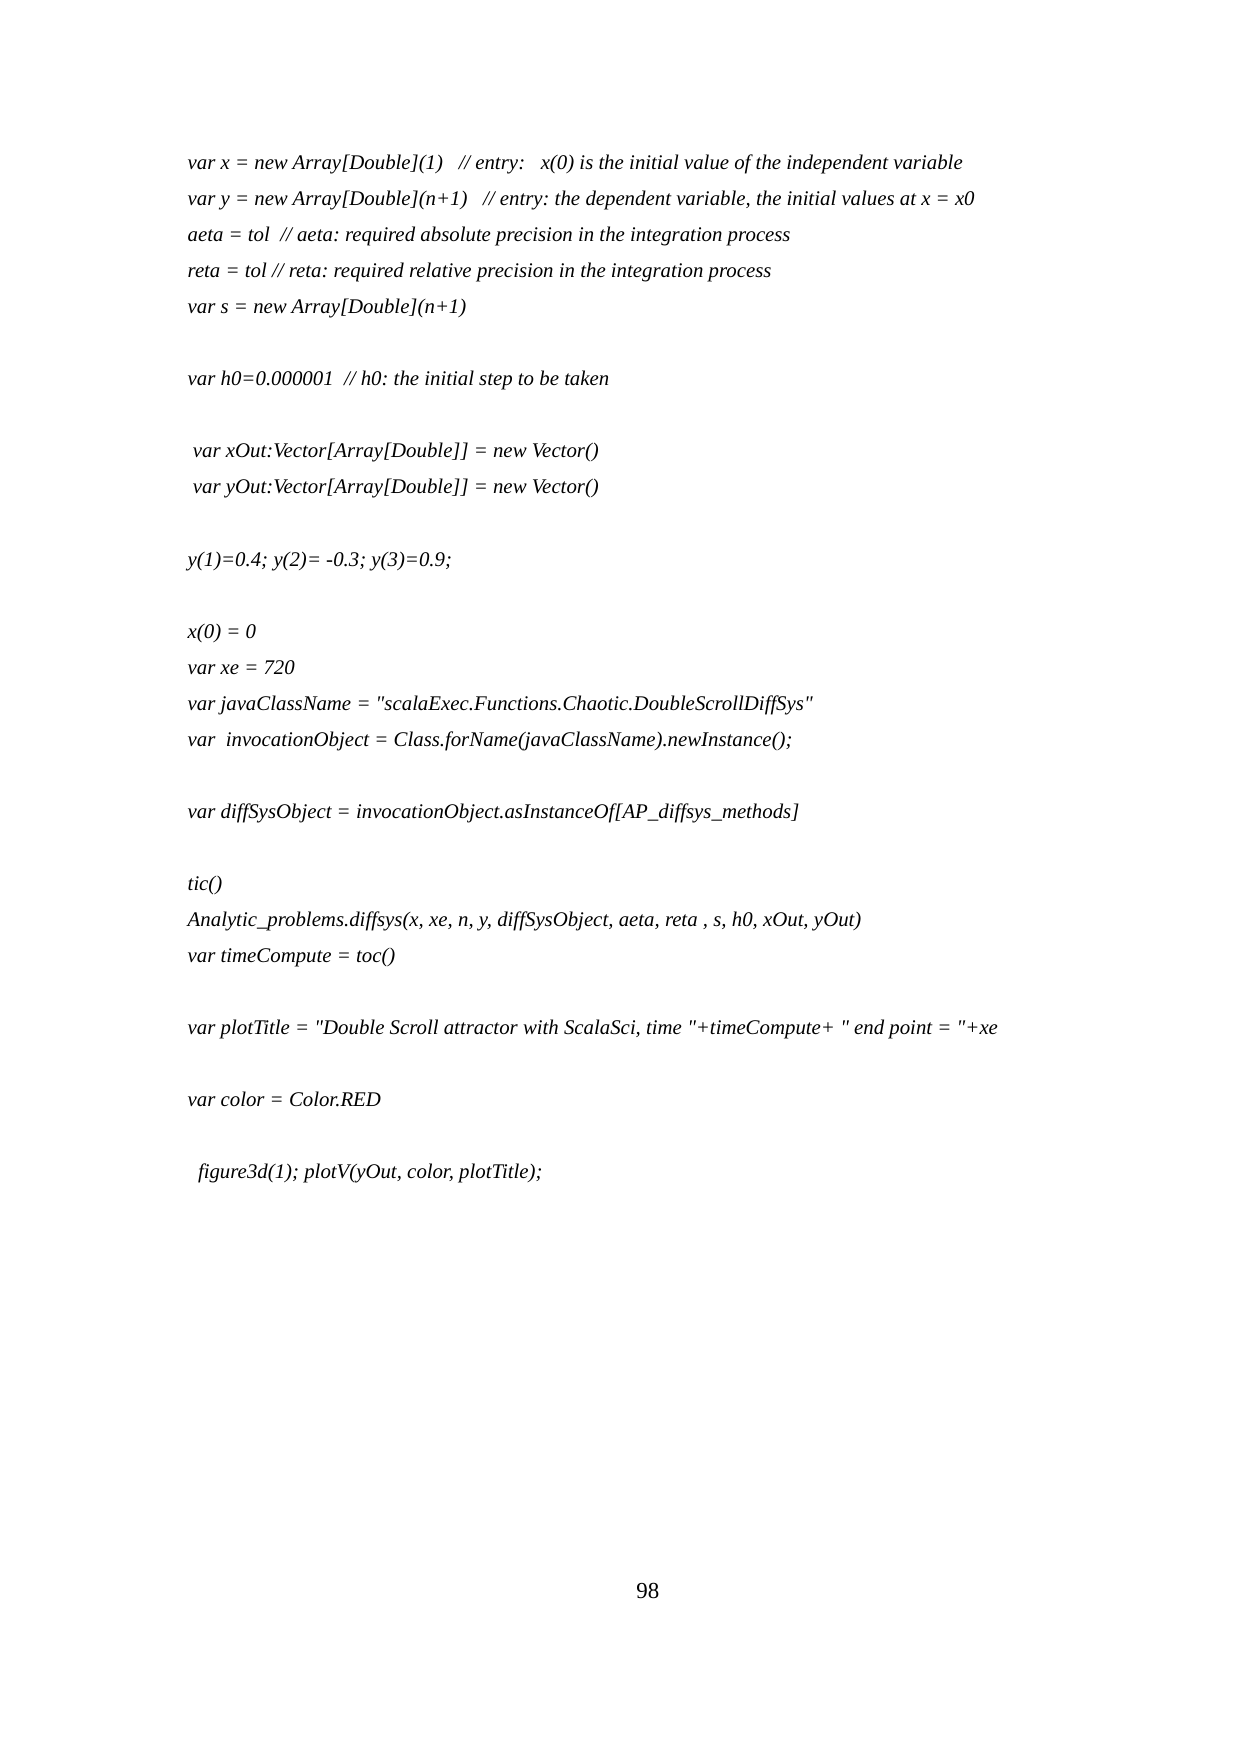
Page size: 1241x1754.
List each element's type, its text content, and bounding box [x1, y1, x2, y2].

text var x = new Array[Double](1) // entry: x(0) is the initial value of the independent variable [187, 150, 1108, 174]
text var invocationObject = Class.forName(javaClassName).newInstance(); [187, 727, 1108, 751]
text reta = tol // reta: required relative precision in the integration process [187, 258, 1108, 282]
text tic() [187, 871, 1108, 895]
text var yOut:Vector[Array[Double]] = new Vector() [187, 474, 1108, 498]
text var s = new Array[Double](n+1) [187, 294, 1108, 318]
text var y = new Array[Double](n+1) // entry: the dependent variable, the initial values at x = x0 [187, 186, 1108, 210]
text aeta = tol // aeta: required absolute precision in the integration process [187, 222, 1108, 246]
text var diffSysObject = invocationObject.asInstanceOf[AP_diffsys_methods] [187, 799, 1108, 823]
text Analytic_problems.diffsys(x, xe, n, y, diffSysObject, aeta, reta , s, h0, xOut, yOut) [187, 907, 1108, 931]
text var timeCompute = toc() [187, 943, 1108, 967]
text var javaClassName = "scalaExec.Functions.Chaotic.DoubleScrollDiffSys" [187, 691, 1108, 715]
text var plotTitle = "Double Scroll attractor with ScalaSci, time "+timeCompute+ " end point = "+xe [187, 1015, 1108, 1039]
text var xe = 720 [187, 654, 1108, 679]
text var xOut:Vector[Array[Double]] = new Vector() [187, 438, 1108, 462]
text var color = Color.RED [187, 1087, 1108, 1111]
text x(0) = 0 [187, 618, 1108, 643]
text figure3d(1); plotV(yOut, color, plotTitle); [187, 1159, 1108, 1183]
text var h0=0.000001 // h0: the initial step to be taken [187, 366, 1108, 390]
text y(1)=0.4; y(2)= -0.3; y(3)=0.9; [187, 546, 1108, 571]
